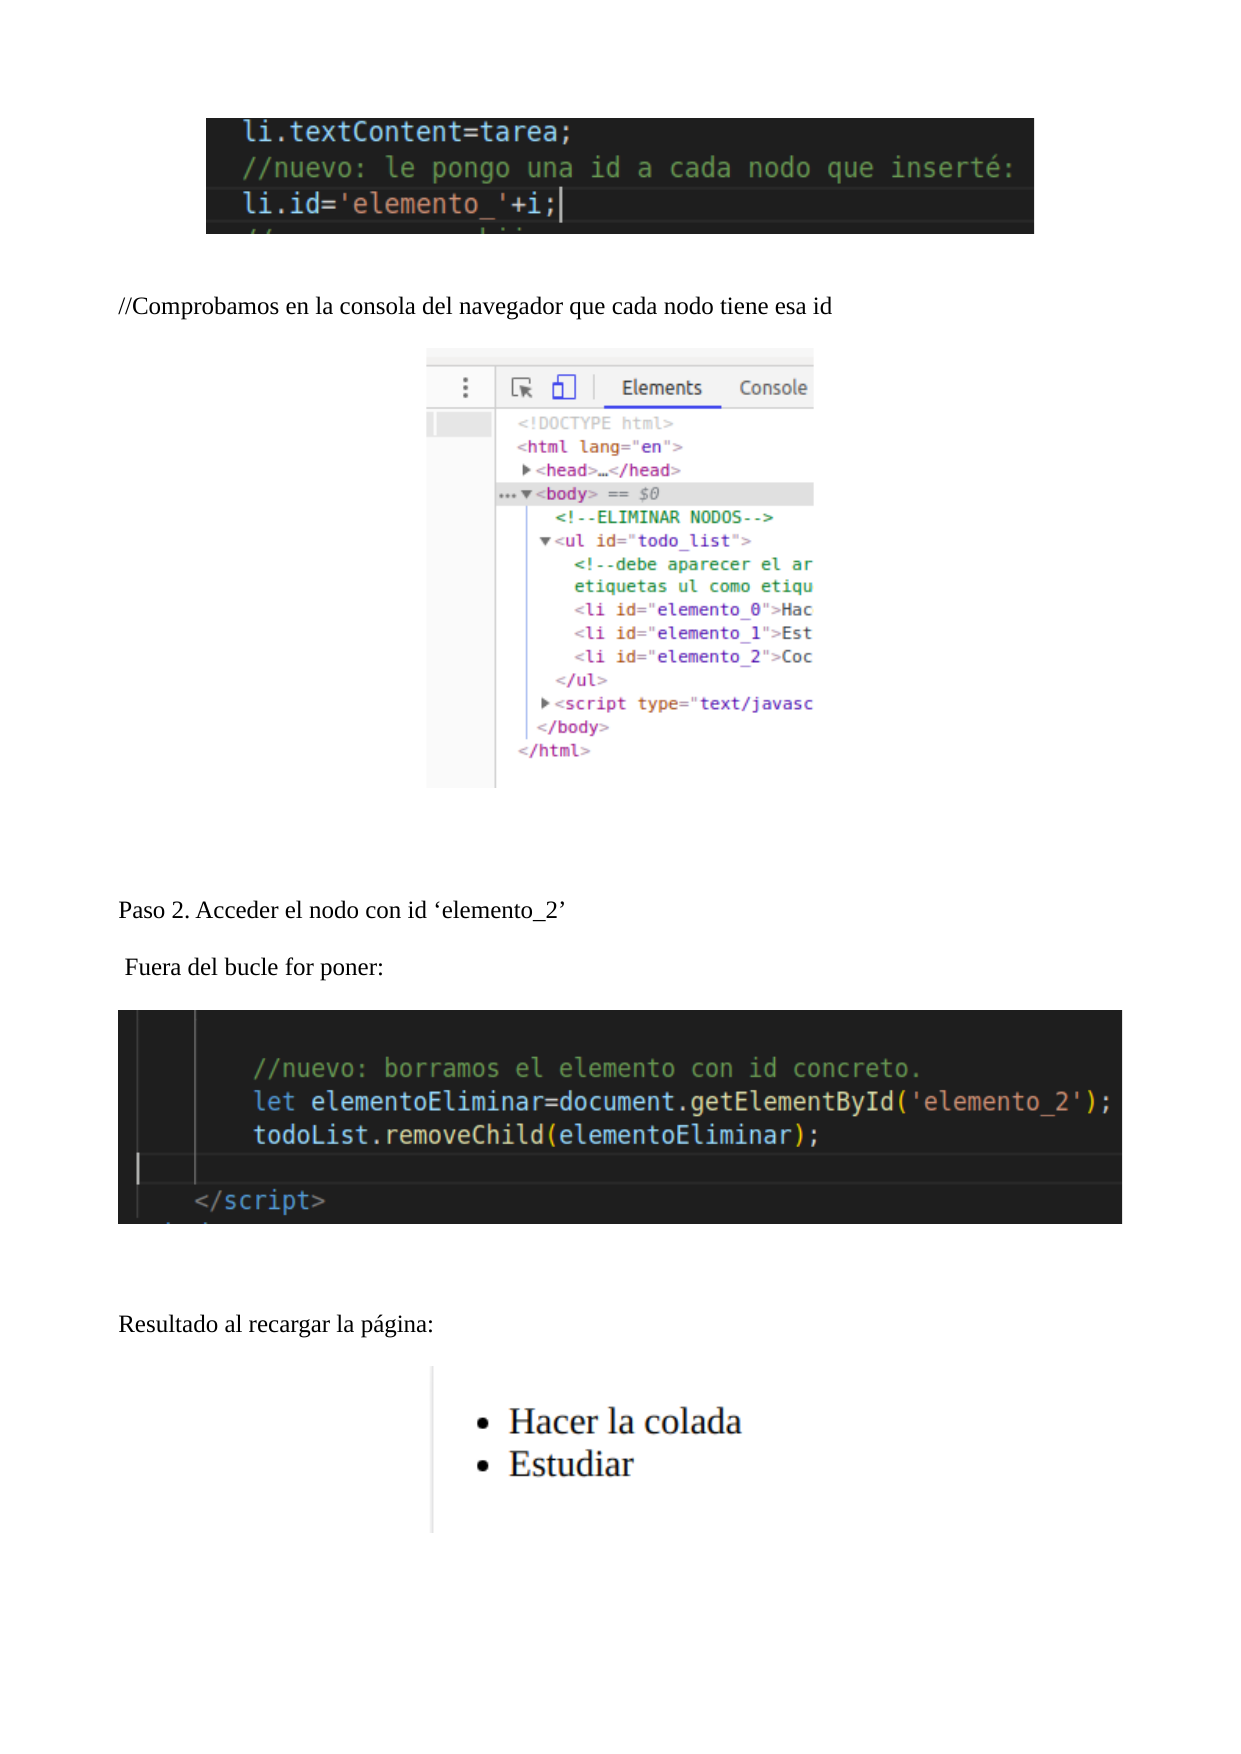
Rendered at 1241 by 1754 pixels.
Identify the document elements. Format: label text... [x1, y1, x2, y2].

text Paso 2. Acceder el nodo con id ‘elemento_2’ [118, 895, 1122, 924]
text Resultado al recargar la página: [118, 1309, 1122, 1338]
picture [426, 348, 814, 788]
picture [429, 1366, 811, 1533]
text //Comprobamos en la consola del navegador que cada nodo tiene esa id [118, 291, 1122, 320]
picture [206, 118, 1035, 234]
text Fuera del bucle for poner: [118, 952, 1122, 981]
picture [118, 1010, 1123, 1224]
